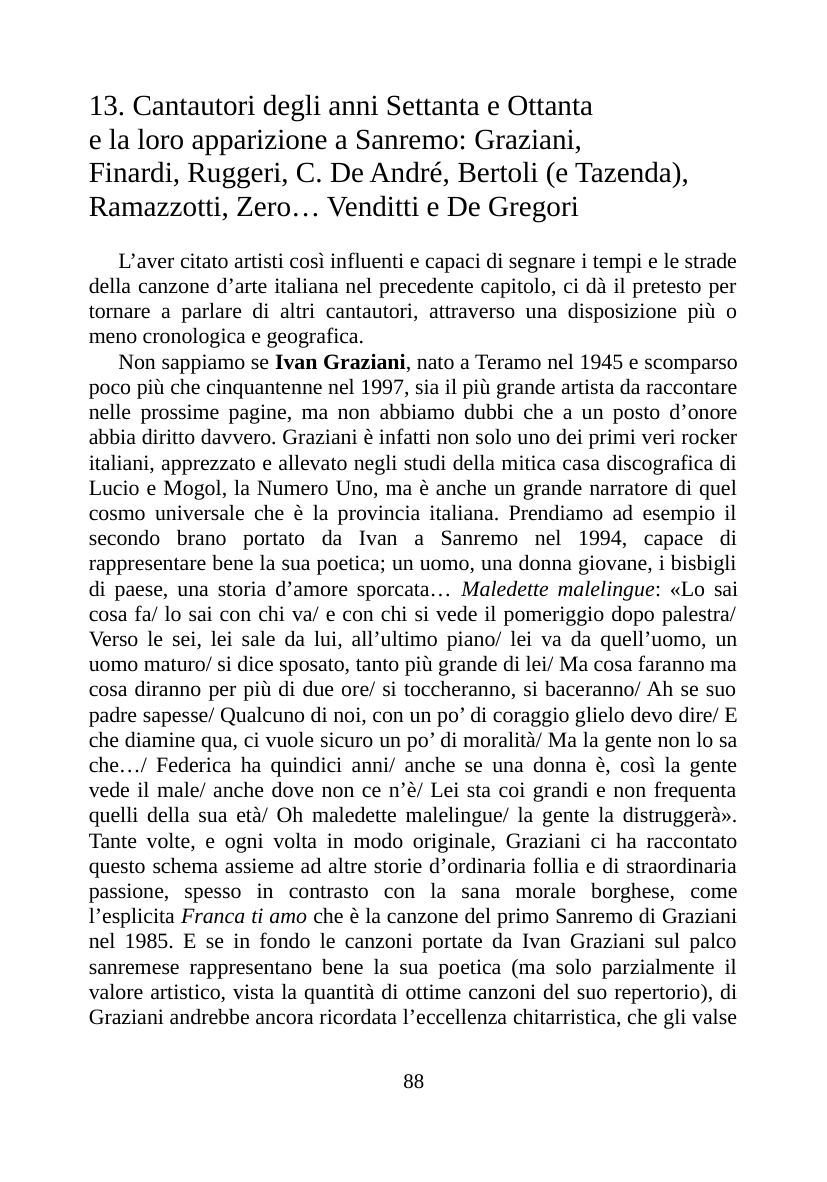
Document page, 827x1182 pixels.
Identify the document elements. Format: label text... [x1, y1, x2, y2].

text Non sappiamo se Ivan Graziani, nato a Teramo nel 1945 e scomparso poco più che cinquantenne nel 1997, sia il più grande artista da raccontare nelle prossime pagine, ma non abbiamo dubbi che a un posto d’onore abbia diritto davvero. Graziani è infatti non solo uno dei primi veri rocker italiani, apprezzato e allevato negli studi della mitica casa discografica di Lucio e Mogol, la Numero Uno, ma è anche un grande narratore di quel cosmo universale che è la provincia italiana. Prendiamo ad esempio il secondo brano portato da Ivan a Sanremo nel 1994, capace di rappresentare bene la sua poetica; un uomo, una donna giovane, i bisbigli di paese, una storia d’amore sporcata… Maledette malelingue: «Lo sai cosa fa/ lo sai con chi va/ e con chi si vede il pomeriggio dopo palestra/ Verso le sei, lei sale da lui, all’ultimo piano/ lei va da quell’uomo, un uomo maturo/ si dice sposato, tanto più grande di lei/ Ma cosa faranno ma cosa diranno per più di due ore/ si toccheranno, si baceranno/ Ah se suo padre sapesse/ Qualcuno di noi, con un po’ di coraggio glielo devo dire/ E che diamine qua, ci vuole sicuro un po’ di moralità/ Ma la gente non lo sa che…/ Federica ha quindici anni/ anche se una donna è, così la gente vede il male/ anche dove non ce n’è/ Lei sta coi grandi e non frequenta quelli della sua età/ Oh maledette malelingue/ la gente la distruggerà». Tante volte, e ogni volta in modo originale, Graziani ci ha raccontato questo schema assieme ad altre storie d’ordinaria follia e di straordinaria passione, spesso in contrasto con la sana morale borghese, come l’esplicita Franca ti amo che è la canzone del primo Sanremo di Graziani nel 1985. E se in fondo le canzoni portate da Ivan Graziani sul palco sanremese rappresentano bene la sua poetica (ma solo parzialmente il valore artistico, vista la quantità di ottime canzoni del suo repertorio), di Graziani andrebbe ancora ricordata l’eccellenza chitarristica, che gli valse [88, 349, 738, 1029]
text L’aver citato artisti così influenti e capaci di segnare i tempi e le strade della canzone d’arte italiana nel precedente capitolo, ci dà il pretesto per tornare a parlare di altri cantautori, attraverso una disposizione più o meno cronologica e geografica. [88, 248, 738, 349]
subtitle 13. Cantautori degli anni Settanta e Ottanta [88, 88, 738, 122]
subtitle e la loro apparizione a Sanremo: Graziani, [88, 122, 738, 156]
subtitle Finardi, Ruggeri, C. De André, Bertoli (e Tazenda), Ramazzotti, Zero… Venditti e De Gregori [88, 156, 738, 223]
